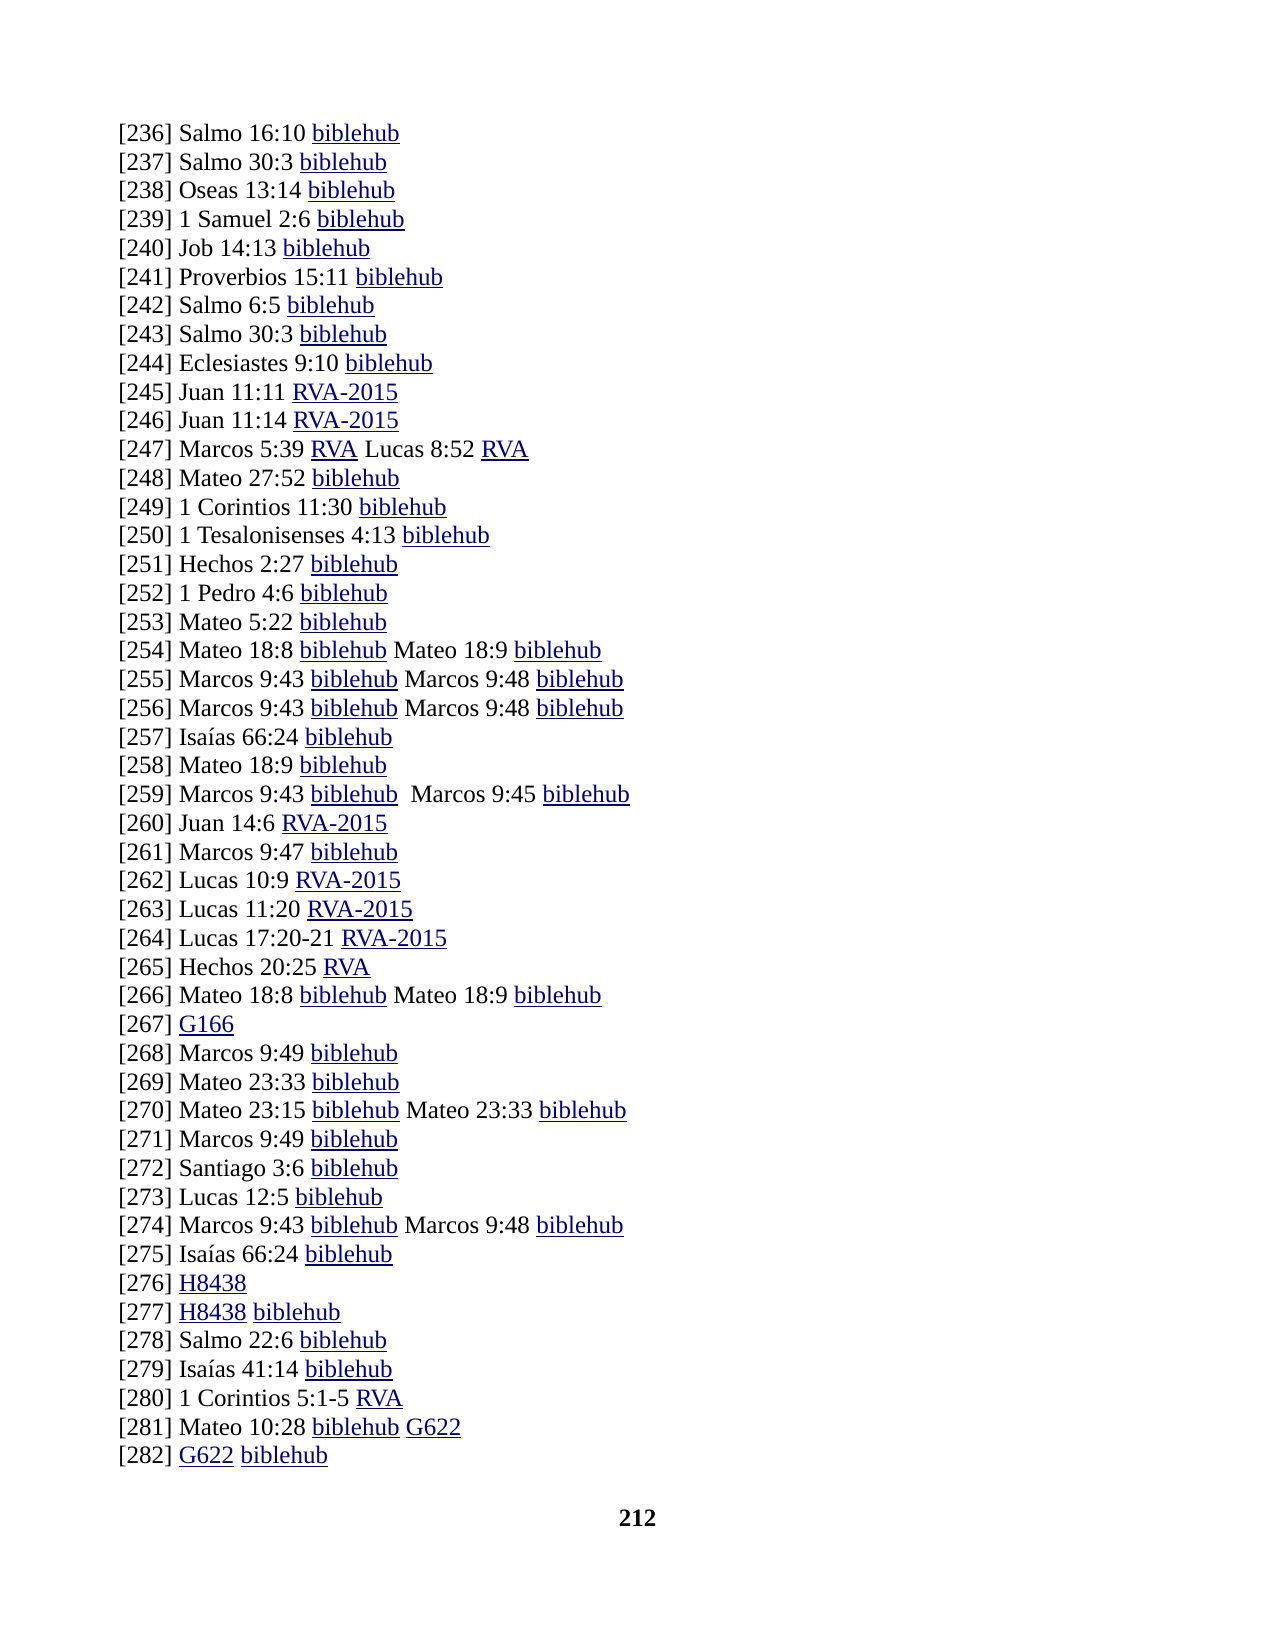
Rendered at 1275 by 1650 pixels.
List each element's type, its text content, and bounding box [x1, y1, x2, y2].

text Mateo 18:8 biblehub Mateo 18:9 biblehub [118, 981, 1157, 1009]
text Mateo 18:9 biblehub [118, 751, 1157, 779]
text Lucas 17:20-21 RVA-2015 [118, 923, 1157, 952]
text Marcos 9:47 biblehub [118, 837, 1157, 866]
text Salmo 22:6 biblehub [118, 1326, 1157, 1354]
text 1 Tesalonisenses 4:13 biblehub [118, 521, 1157, 549]
text Marcos 9:43 biblehub Marcos 9:48 biblehub [118, 693, 1157, 722]
text Job 14:13 biblehub [118, 233, 1157, 262]
text Salmo 16:10 biblehub [118, 118, 1157, 147]
text Marcos 9:49 biblehub [118, 1038, 1157, 1067]
text Isaías 66:24 biblehub [118, 722, 1157, 751]
text Mateo 23:33 biblehub [118, 1067, 1157, 1096]
text Isaías 41:14 biblehub [118, 1354, 1157, 1383]
text Lucas 11:20 RVA-2015 [118, 894, 1157, 923]
text Marcos 9:49 biblehub [118, 1124, 1157, 1153]
text Salmo 6:5 biblehub [118, 291, 1157, 319]
text Proverbios 15:11 biblehub [118, 262, 1157, 291]
text 1 Samuel 2:6 biblehub [118, 204, 1157, 233]
text Santiago 3:6 biblehub [118, 1153, 1157, 1182]
text Hechos 20:25 RVA [118, 952, 1157, 981]
text Marcos 9:43 biblehub Marcos 9:45 biblehub [118, 779, 1157, 808]
text Lucas 12:5 biblehub [118, 1182, 1157, 1211]
text Marcos 5:39 RVA Lucas 8:52 RVA [118, 434, 1157, 463]
text Lucas 10:9 RVA-2015 [118, 866, 1157, 894]
text Isaías 66:24 biblehub [118, 1239, 1157, 1268]
text Juan 11:14 RVA-2015 [118, 406, 1157, 434]
text Mateo 10:28 biblehub G622 [118, 1412, 1157, 1441]
text Salmo 30:3 biblehub [118, 147, 1157, 176]
text Juan 11:11 RVA-2015 [118, 377, 1157, 406]
text Eclesiastes 9:10 biblehub [118, 348, 1157, 377]
text Salmo 30:3 biblehub [118, 319, 1157, 348]
text Juan 14:6 RVA-2015 [118, 808, 1157, 837]
text Mateo 5:22 biblehub [118, 607, 1157, 636]
text 1 Pedro 4:6 biblehub [118, 578, 1157, 607]
text Marcos 9:43 biblehub Marcos 9:48 biblehub [118, 664, 1157, 693]
text 1 Corintios 11:30 biblehub [118, 492, 1157, 521]
text Mateo 27:52 biblehub [118, 463, 1157, 492]
text Oseas 13:14 biblehub [118, 176, 1157, 204]
text Marcos 9:43 biblehub Marcos 9:48 biblehub [118, 1211, 1157, 1239]
text Mateo 23:15 biblehub Mateo 23:33 biblehub [118, 1096, 1157, 1124]
text G622 biblehub [118, 1441, 1157, 1469]
text Mateo 18:8 biblehub Mateo 18:9 biblehub [118, 636, 1157, 664]
text G166 [118, 1009, 1157, 1038]
text Hechos 2:27 biblehub [118, 549, 1157, 578]
text H8438 [118, 1268, 1157, 1297]
text 1 Corintios 5:1-5 RVA [118, 1383, 1157, 1412]
text H8438 biblehub [118, 1297, 1157, 1326]
